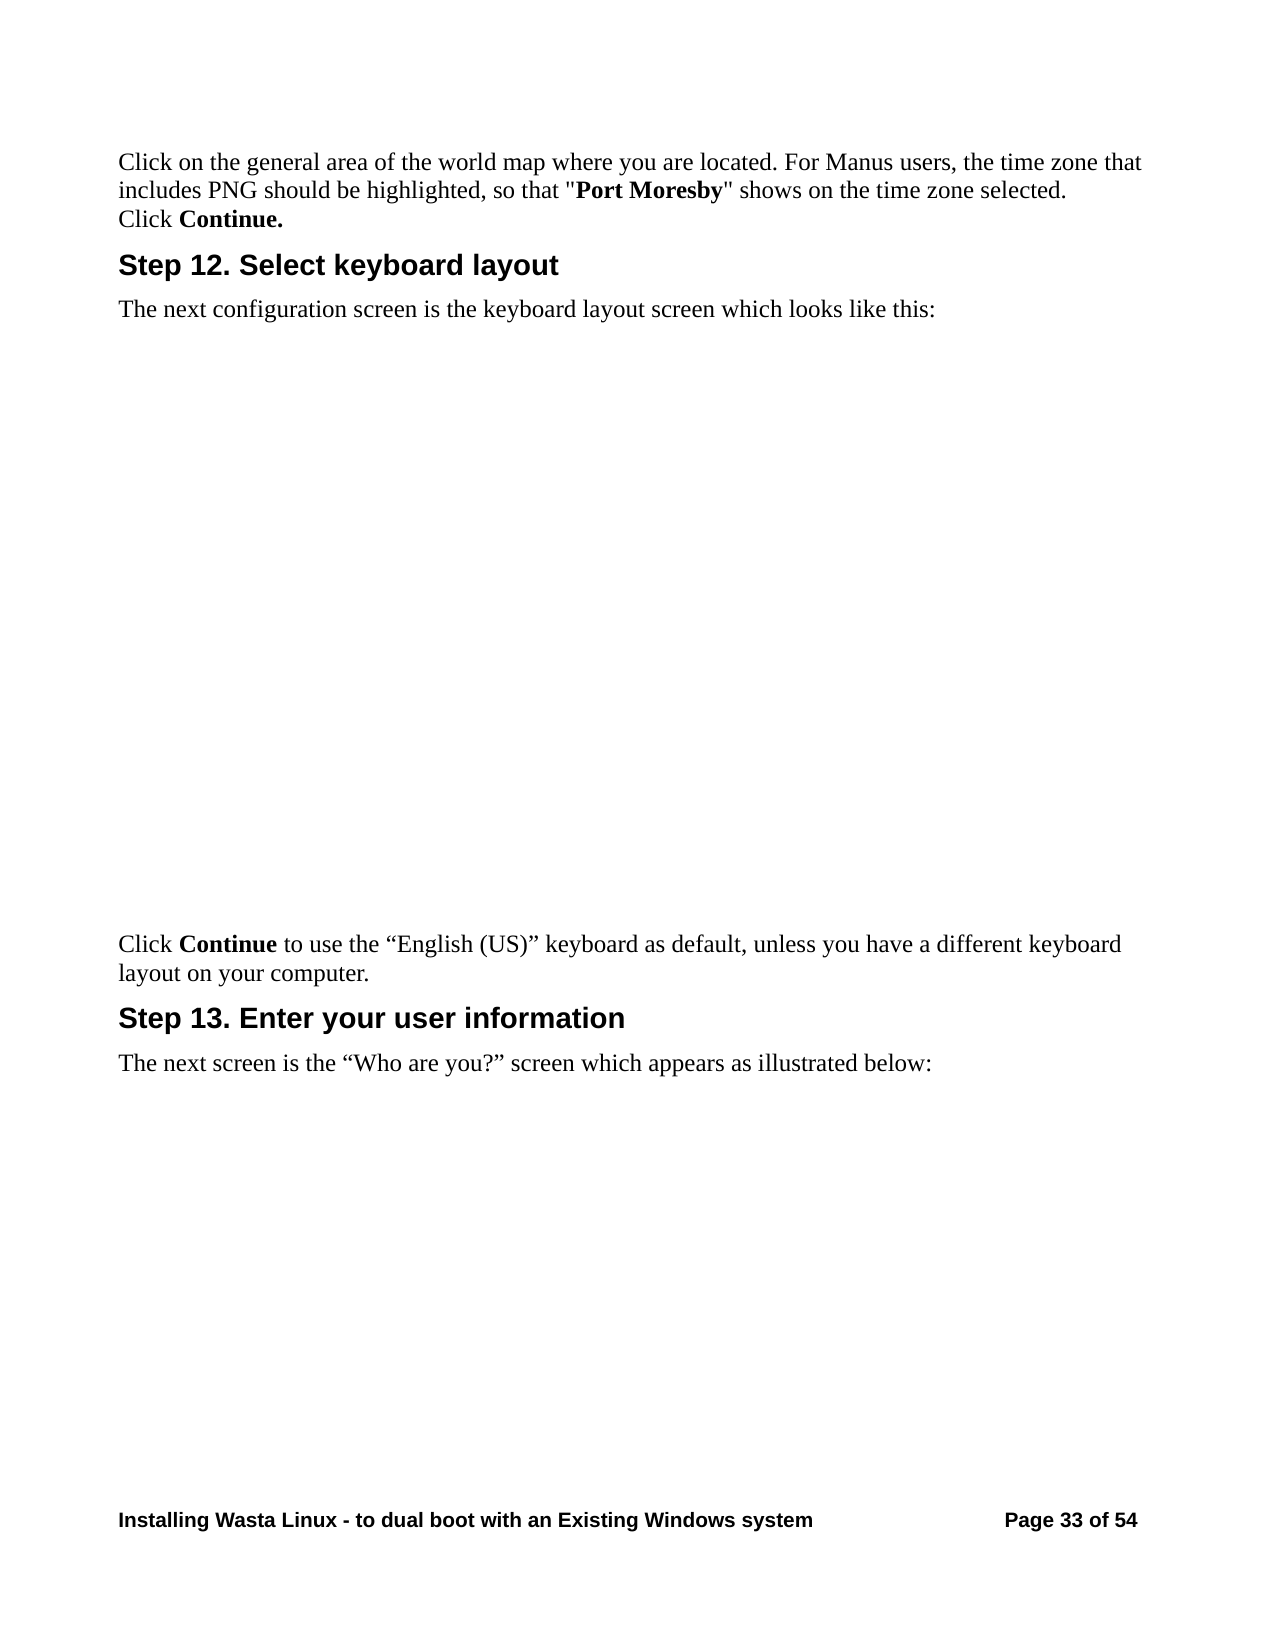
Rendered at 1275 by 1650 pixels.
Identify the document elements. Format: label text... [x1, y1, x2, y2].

text Click Continue to use the “English (US)” keyboard as default, unless you have a different keyboard layout on your computer. [118, 929, 1157, 987]
text Click on the general area of the world map where you are located. For Manus users, the time zone that includes PNG should be highlighted, so that "Port Moresby" shows on the time zone selected. [118, 147, 1157, 204]
text The next screen is the “Who are you?” screen which appears as illustrated below: [118, 1048, 1157, 1076]
subtitle Step 13. Enter your user information [118, 1001, 1157, 1035]
subtitle Step 12. Select keyboard layout [118, 248, 1157, 281]
text The next configuration screen is the keyboard layout screen which looks like this: [118, 294, 1157, 323]
text Click Continue. [118, 204, 1157, 233]
